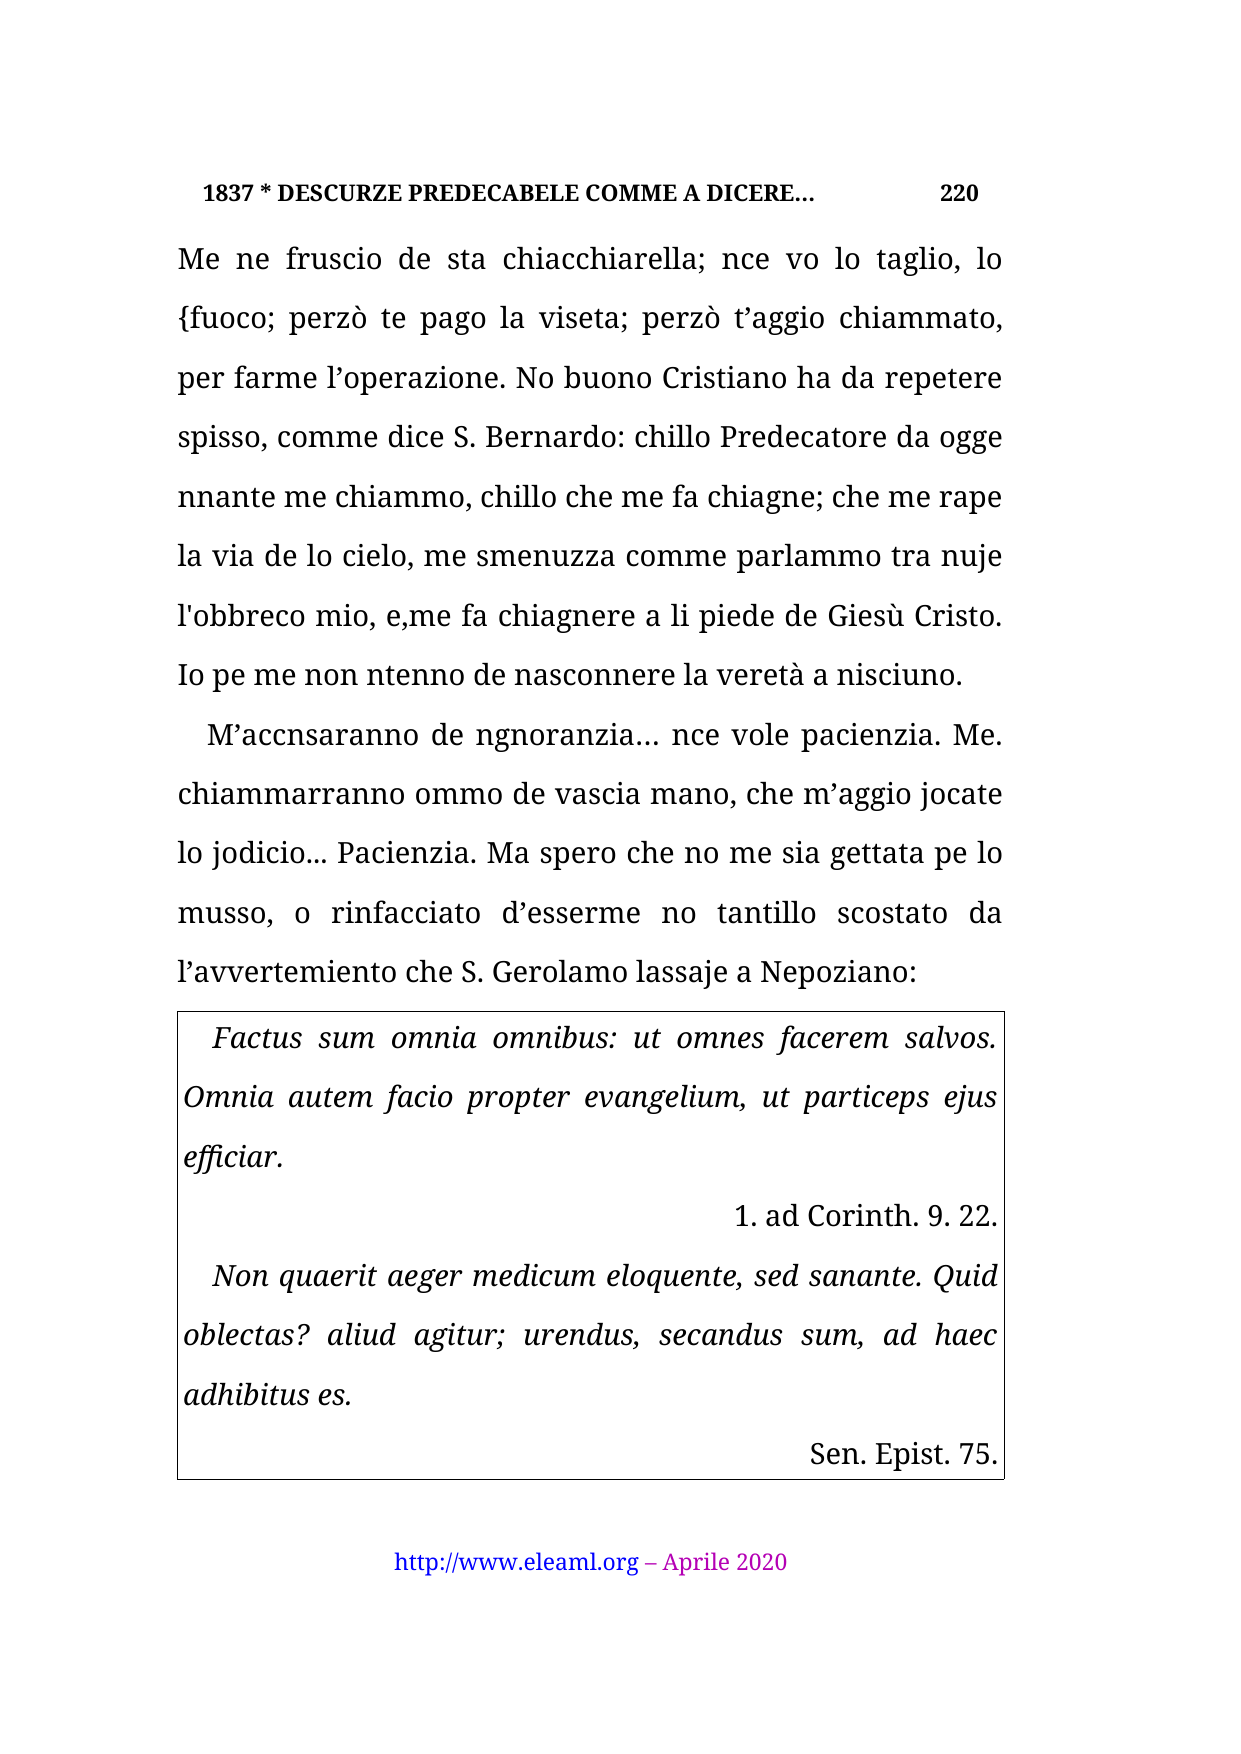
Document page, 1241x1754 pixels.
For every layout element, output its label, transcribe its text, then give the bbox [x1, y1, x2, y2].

text Me ne fruscio de sta chiacchiarella; nce vo lo taglio, lo {fuoco; perzò te pago la viseta; perzò t’aggio chiammato, per farme l’operazione. No buono Cristiano ha da repetere spisso, comme dice S. Bernardo: chillo Predecatore da ogge nnante me chiammo, chillo che me fa chiagne; che me rape la via de lo cielo, me smenuzza comme parlammo tra nuje l'obbreco mio, e,me fa chiagnere a li piede de Giesù Cristo. Io pe me non ntenno de nasconnere la veretà a nisciuno. [177, 238, 1004, 694]
text M’accnsaranno de ngnoranzia… nce vole pacienzia. Me. chiammarranno ommo de vascia mano, che m’aggio jocate lo jodicio... Pacienzia. Ma spero che no me sia gettata pe lo musso, o rinfacciato d’esserme no tantillo scostato da l’avvertemiento che S. Gerolamo lassaje a Nepoziano: [177, 714, 1004, 991]
table_header Factus sum omnia omnibus: ut omnes facerem salvos. Omnia autem facio propter evangelium, ut particeps ejus efficiar. 1. ad Corinth. 9. 22. Non quaerit aeger medicum eloquente, sed sanante. Quid oblectas? aliud agitur; urendus, secandus sum, ad haec adhibitus es. Sen. Epist. 75. [178, 1012, 1004, 1479]
